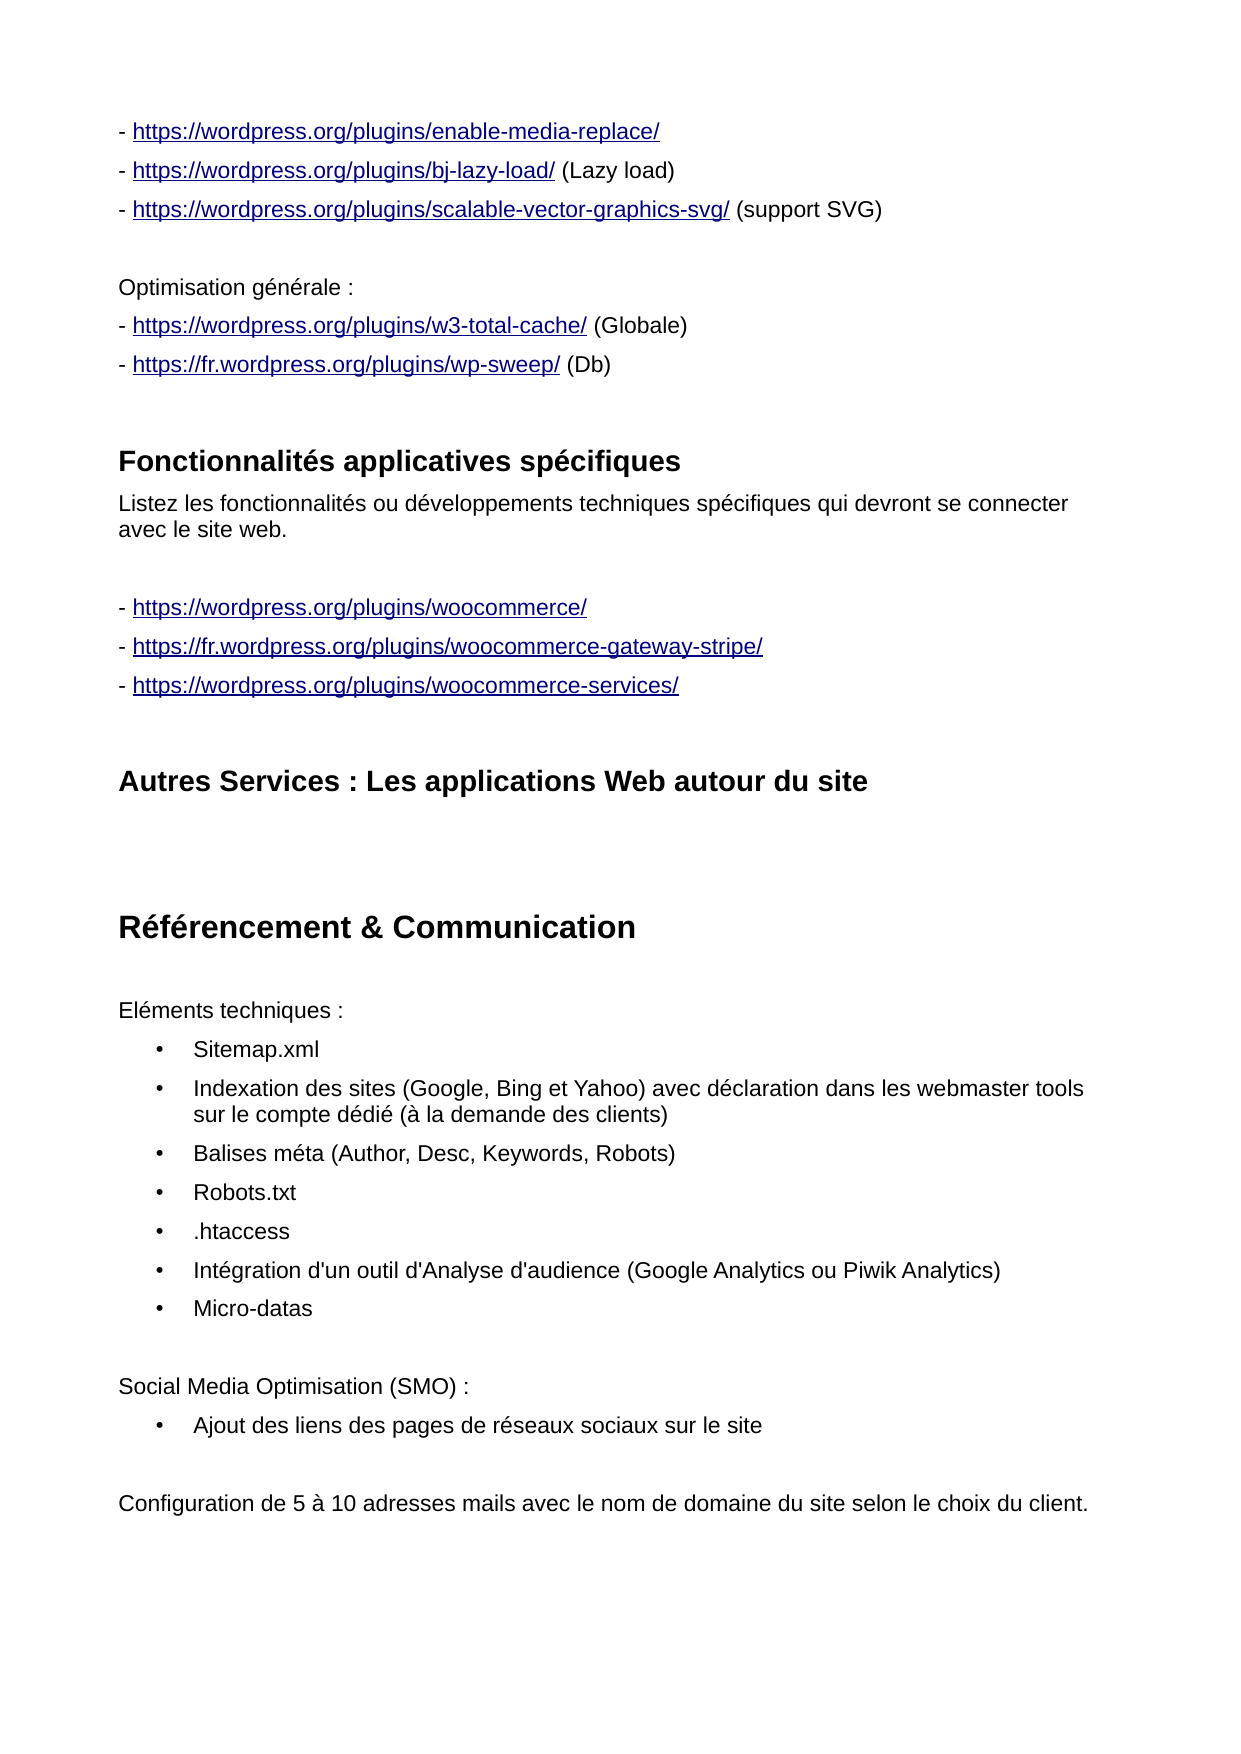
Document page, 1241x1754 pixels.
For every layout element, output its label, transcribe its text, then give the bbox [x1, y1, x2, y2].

text - https://wordpress.org/plugins/woocommerce-services/ [118, 672, 1122, 698]
text - https://wordpress.org/plugins/bj-lazy-load/ (Lazy load) [118, 157, 1122, 183]
list Balises méta (Author, Desc, Keywords, Robots) [156, 1140, 1122, 1166]
subtitle Référencement & Communication [118, 909, 1122, 946]
text - https://wordpress.org/plugins/scalable-vector-graphics-svg/ (support SVG) [118, 196, 1122, 222]
subtitle Fonctionnalités applicatives spécifiques [118, 443, 1122, 477]
list Sitemap.xml [156, 1036, 1122, 1062]
text Configuration de 5 à 10 adresses mails avec le nom de domaine du site selon le choix du client. [118, 1490, 1122, 1516]
text Social Media Optimisation (SMO) : [118, 1373, 1122, 1399]
list .htaccess [156, 1218, 1122, 1244]
text - https://fr.wordpress.org/plugins/woocommerce-gateway-stripe/ [118, 633, 1122, 659]
text - https://wordpress.org/plugins/w3-total-cache/ (Globale) [118, 312, 1122, 339]
list Micro-datas [156, 1295, 1122, 1322]
text Optimisation générale : [118, 273, 1122, 300]
subtitle Autres Services : Les applications Web autour du site [118, 764, 1122, 798]
text Listez les fonctionnalités ou développements techniques spécifiques qui devront se connecter avec le site web. [118, 490, 1122, 542]
list Intégration d'un outil d'Analyse d'audience (Google Analytics ou Piwik Analytics) [156, 1257, 1122, 1283]
list Indexation des sites (Google, Bing et Yahoo) avec déclaration dans les webmaster tools sur le compte dédié (à la demande des clients) [156, 1075, 1122, 1127]
text - https://wordpress.org/plugins/woocommerce/ [118, 594, 1122, 620]
text Eléments techniques : [118, 997, 1122, 1023]
list Ajout des liens des pages de réseaux sociaux sur le site [156, 1412, 1122, 1438]
text - https://fr.wordpress.org/plugins/wp-sweep/ (Db) [118, 351, 1122, 378]
list Robots.txt [156, 1179, 1122, 1205]
text - https://wordpress.org/plugins/enable-media-replace/ [118, 118, 1122, 144]
